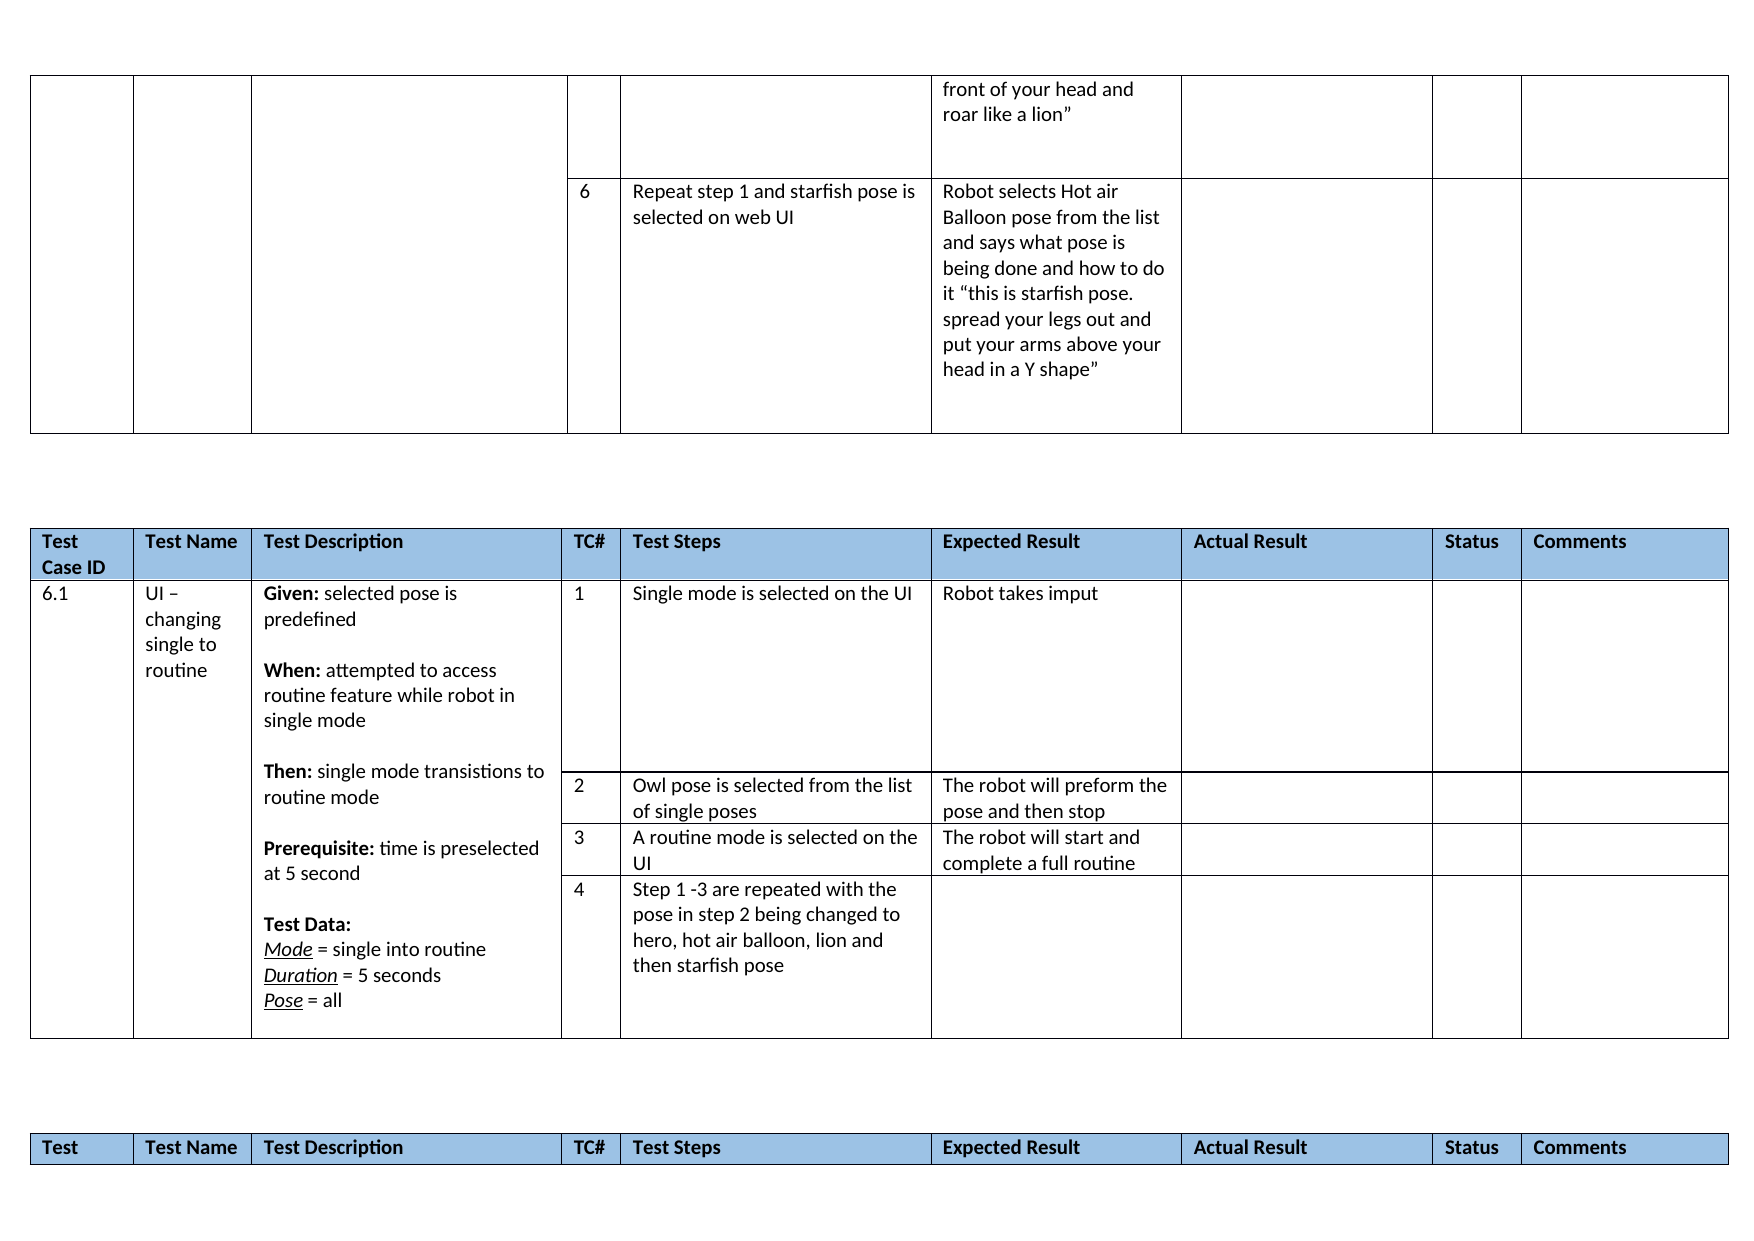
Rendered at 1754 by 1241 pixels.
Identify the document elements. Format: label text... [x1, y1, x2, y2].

table_cell Single mode is selected on the UI [621, 581, 931, 771]
table_header Status [1433, 1134, 1521, 1164]
table_cell UI – changing single to routine [134, 581, 251, 1038]
table_cell 3 [562, 824, 620, 875]
table_cell 4 [562, 876, 620, 1038]
table_cell [1522, 581, 1728, 771]
table_header Test Description [252, 529, 561, 579]
table_cell [1433, 824, 1521, 875]
table_cell [1433, 76, 1521, 178]
table_header TC# [562, 1134, 620, 1164]
table_cell Step 1 -3 are repeated with the pose in step 2 being changed to hero, hot air balloon, lion and then starfish pose [621, 876, 931, 1038]
table_cell Given: selected pose is predefined When: attempted to access routine feature while robot in single mode Then: single mode transistions to routine mode Prerequisite: time is preselected at 5 second Test Data: Mode = single into routine Duration = 5 seconds Pose = all [252, 581, 561, 1038]
table_header Comments [1522, 529, 1728, 579]
table_header Actual Result [1182, 529, 1432, 579]
table_header Actual Result [1182, 1134, 1432, 1164]
table_cell The robot will start and complete a full routine [932, 824, 1181, 875]
table_cell [252, 76, 567, 433]
table_cell Owl pose is selected from the list of single poses [621, 773, 931, 823]
table_cell [1182, 773, 1432, 823]
table_cell A routine mode is selected on the UI [621, 824, 931, 875]
table_cell Robot takes imput [932, 581, 1181, 771]
table_cell [1182, 581, 1432, 771]
table_header Test Steps [621, 1134, 931, 1164]
table_header Test Name [134, 1134, 251, 1164]
table_cell [1433, 179, 1521, 433]
table_cell [1522, 76, 1728, 178]
table_cell 2 [562, 773, 620, 823]
table_header Test Description [252, 1134, 561, 1164]
table_cell [621, 76, 931, 178]
table_cell [1522, 179, 1728, 433]
table_cell 6 [568, 179, 620, 433]
table_cell [31, 76, 133, 433]
table_cell [1522, 876, 1728, 1038]
table_header Test Name [134, 529, 251, 579]
table_header Test [31, 1134, 133, 1164]
table_cell [1522, 824, 1728, 875]
table_header Expected Result [932, 1134, 1181, 1164]
table_cell Robot selects Hot air Balloon pose from the list and says what pose is being done and how to do it “this is starfish pose. spread your legs out and put your arms above your head in a Y shape” [932, 179, 1181, 433]
table_header Comments [1522, 1134, 1728, 1164]
table_cell front of your head and roar like a lion” [932, 76, 1181, 178]
table_cell [1182, 876, 1432, 1038]
table_cell [1433, 581, 1521, 771]
table_header Expected Result [932, 529, 1181, 579]
table_cell [568, 76, 620, 178]
table_cell [1182, 824, 1432, 875]
table_cell 1 [562, 581, 620, 771]
table_cell [932, 876, 1181, 1038]
table_cell [1182, 179, 1432, 433]
table_cell The robot will preform the pose and then stop [932, 773, 1181, 823]
table_cell [1433, 773, 1521, 823]
table_header Test Steps [621, 529, 931, 579]
table_cell [1522, 773, 1728, 823]
table_cell [134, 76, 251, 433]
table_cell [1433, 876, 1521, 1038]
table_header Test Case ID [31, 529, 133, 579]
table_header TC# [562, 529, 620, 579]
table_header Status [1433, 529, 1521, 579]
table_cell Repeat step 1 and starfish pose is selected on web UI [621, 179, 931, 433]
table_cell 6.1 [31, 581, 133, 1038]
table_cell [1182, 76, 1432, 178]
